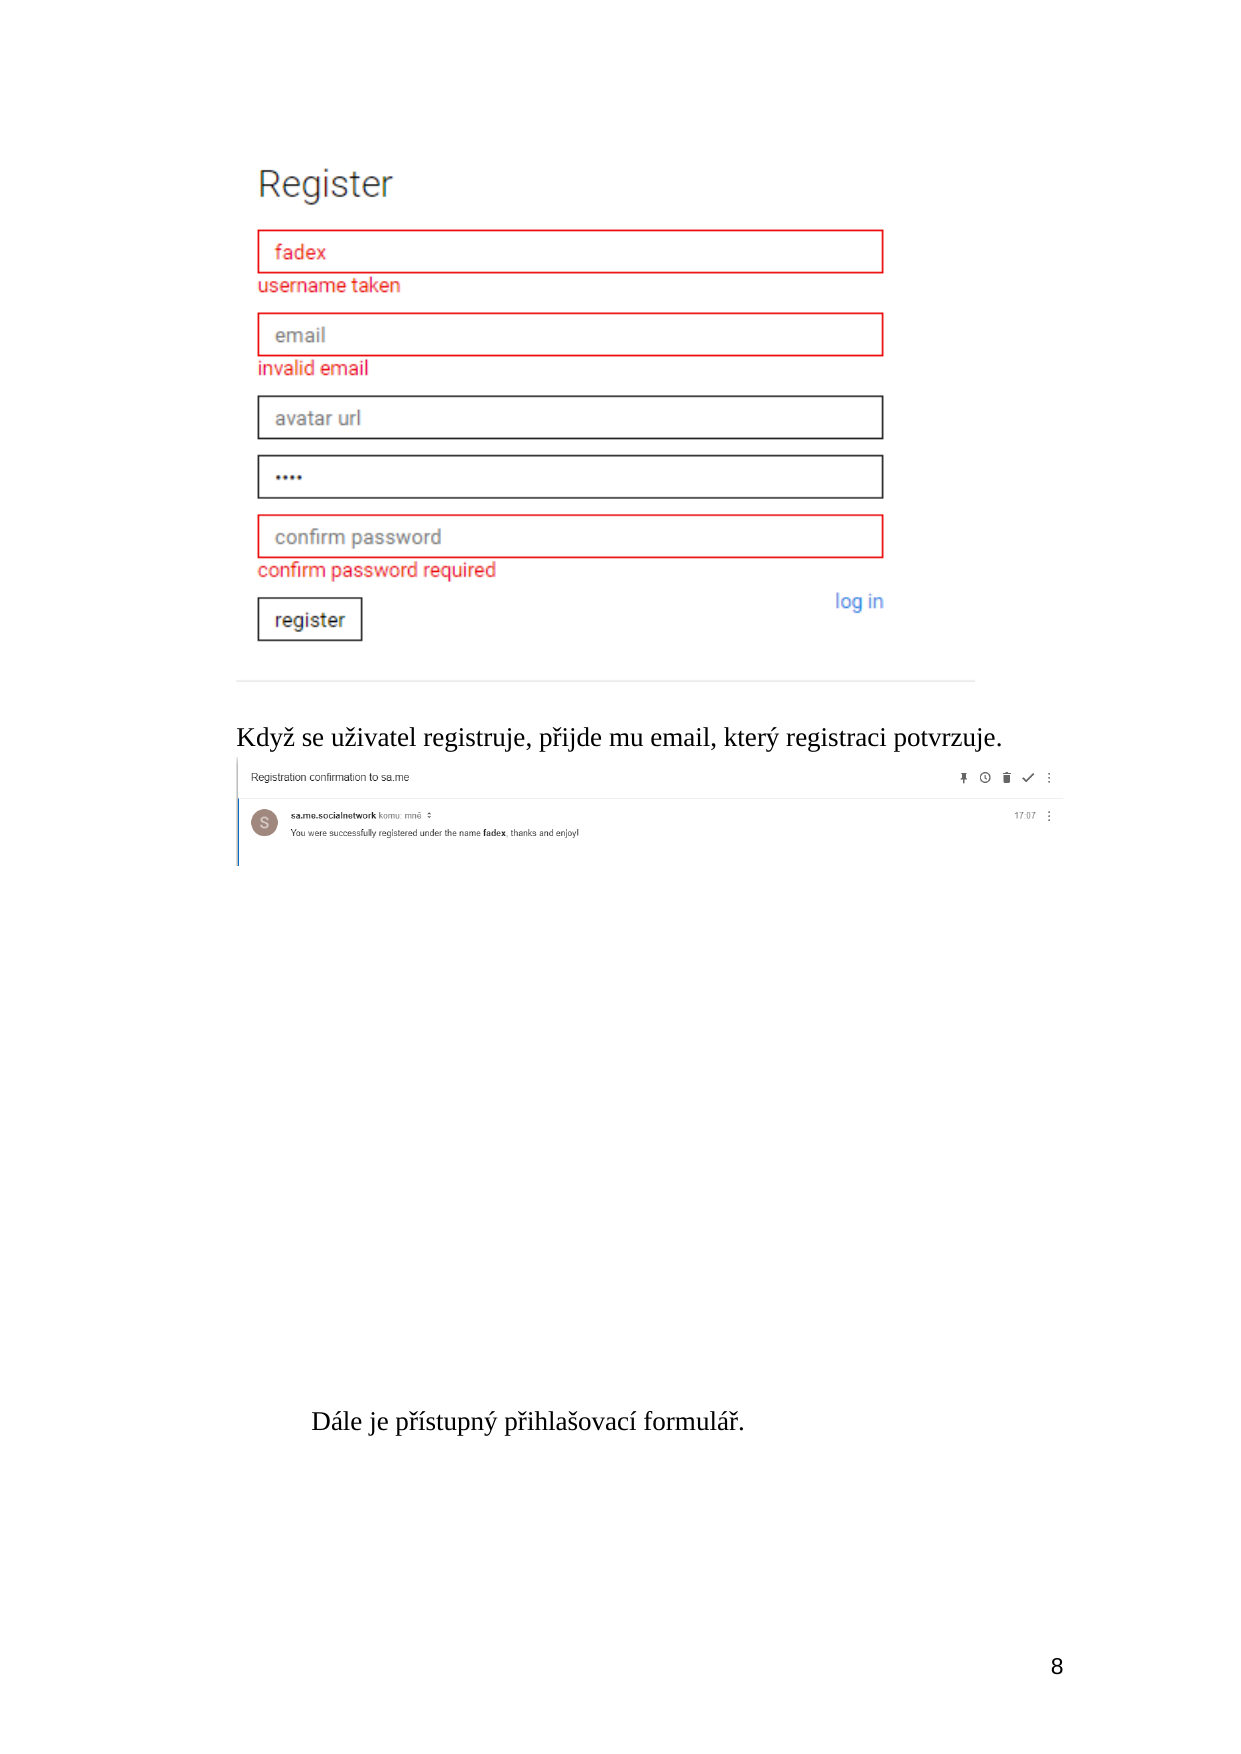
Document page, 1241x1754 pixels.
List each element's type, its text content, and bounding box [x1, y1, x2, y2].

text Dále je přístupný přihlašovací formulář. [236, 1405, 1063, 1437]
picture [236, 757, 1064, 866]
text Když se uživatel registruje, přijde mu email, který registraci potvrzuje. [236, 722, 1063, 753]
picture [236, 147, 976, 682]
